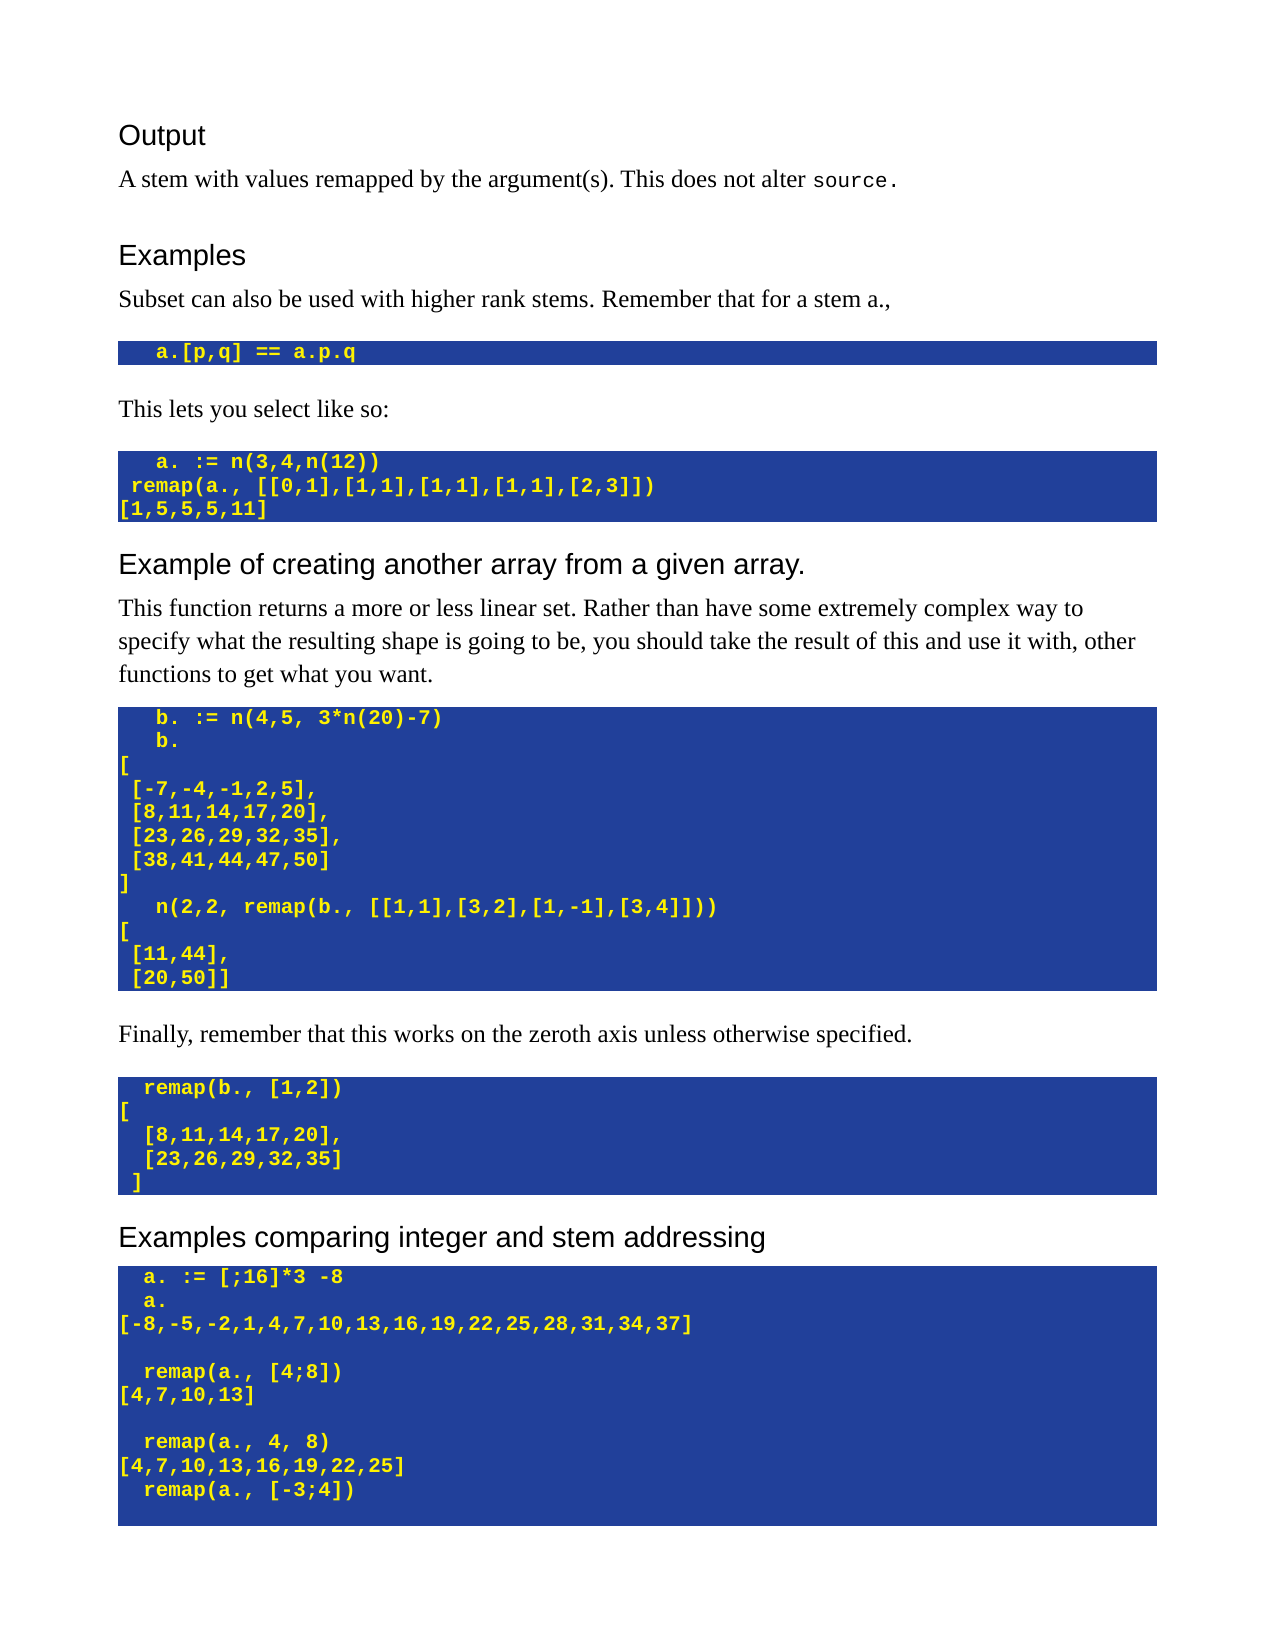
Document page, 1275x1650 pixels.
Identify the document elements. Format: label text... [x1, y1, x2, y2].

text Finally, remember that this works on the zeroth axis unless otherwise specified. [118, 1019, 1157, 1048]
text remap(b., [1,2]) [118, 1077, 1157, 1100]
text [23,26,29,32,35], [118, 825, 1157, 849]
text A stem with values remapped by the argument(s). This does not alter source. [118, 164, 1157, 194]
text [-7,-4,-1,2,5], [118, 778, 1157, 801]
text [4,7,10,13] [118, 1384, 1157, 1408]
text b. := n(4,5, 3*n(20)-7) [118, 707, 1157, 730]
text a.[p,q] == a.p.q [118, 341, 1157, 365]
subtitle Examples [118, 238, 1157, 271]
text Subset can also be used with higher rank stems. Remember that for a stem a., [118, 284, 1157, 312]
text a. := n(3,4,n(12)) remap(a., [[0,1],[1,1],[1,1],[1,1],[2,3]]) [1,5,5,5,11] [118, 451, 1157, 522]
subtitle Examples comparing integer and stem addressing [118, 1220, 1157, 1253]
text b. [118, 730, 1157, 754]
subtitle Example of creating another array from a given array. [118, 547, 1157, 581]
subtitle Output [118, 118, 1157, 152]
text [8,11,14,17,20], [118, 1124, 1157, 1148]
text remap(a., [-3;4]) [118, 1479, 1157, 1502]
text [11,44], [118, 943, 1157, 967]
text [8,11,14,17,20], [118, 801, 1157, 825]
text [ [118, 1100, 1157, 1124]
text [4,7,10,13,16,19,22,25] [118, 1455, 1157, 1479]
text [20,50]] [118, 967, 1157, 991]
text a. [118, 1290, 1157, 1313]
text ] [118, 1171, 1157, 1195]
text [ [118, 919, 1157, 943]
text [-8,-5,-2,1,4,7,10,13,16,19,22,25,28,31,34,37] [118, 1313, 1157, 1337]
text [23,26,29,32,35] [118, 1148, 1157, 1171]
text n(2,2, remap(b., [[1,1],[3,2],[1,-1],[3,4]])) [118, 896, 1157, 919]
text remap(a., 4, 8) [118, 1432, 1157, 1455]
text [38,41,44,47,50] [118, 849, 1157, 872]
text ] [118, 872, 1157, 896]
text This function returns a more or less linear set. Rather than have some extremely complex way to specify what the resulting shape is going to be, you should take the result of this and use it with, other functions to get what you want. [118, 593, 1157, 688]
text This lets you select like so: [118, 365, 1157, 422]
text a. := [;16]*3 -8 [118, 1266, 1157, 1290]
text remap(a., [4;8]) [118, 1361, 1157, 1384]
text [ [118, 754, 1157, 778]
